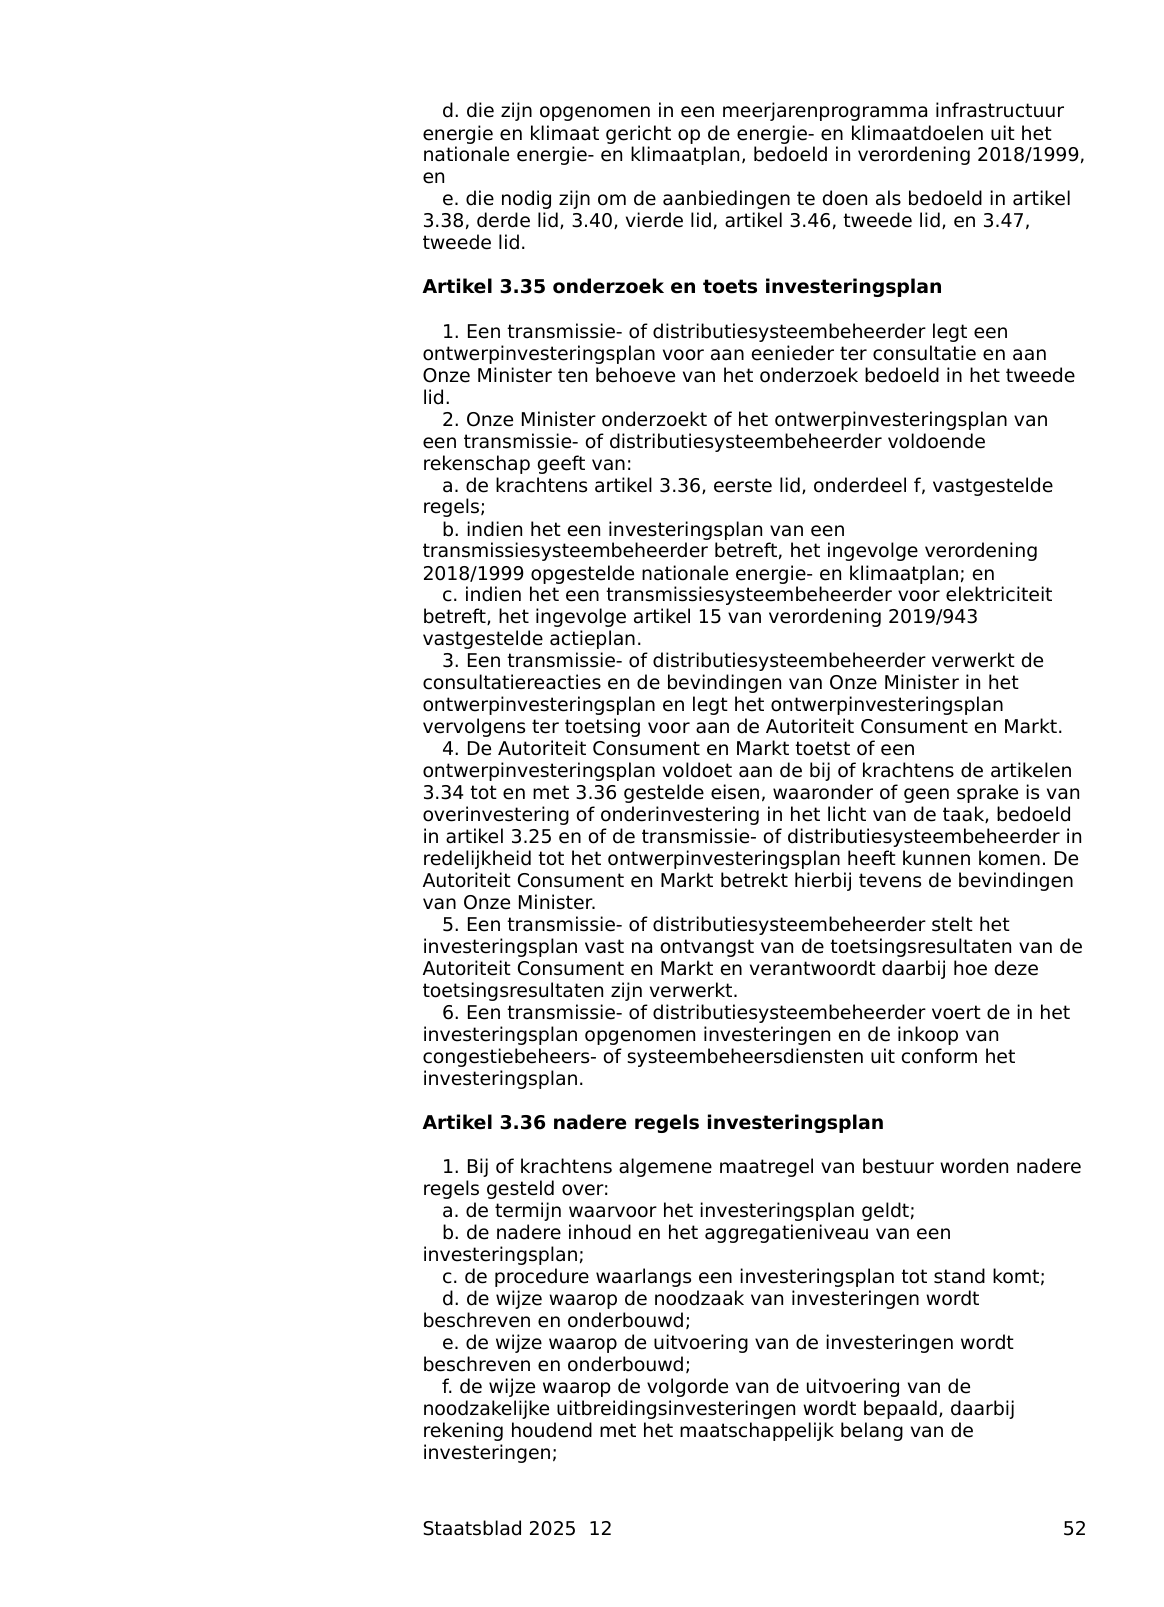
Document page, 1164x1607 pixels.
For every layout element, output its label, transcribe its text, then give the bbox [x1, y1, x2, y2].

text b. indien het een investeringsplan van een transmissiesysteembeheerder betreft, het ingevolge verordening 2018/1999 opgestelde nationale energie- en klimaatplan; en [422, 518, 1087, 584]
text 2. Onze Minister onderzoekt of het ontwerpinvesteringsplan van een transmissie- of distributiesysteembeheerder voldoende rekenschap geeft van: [422, 408, 1087, 474]
text f. de wijze waarop de volgorde van de uitvoering van de noodzakelijke uitbreidingsinvesteringen wordt bepaald, daarbij rekening houdend met het maatschappelijk belang van de investeringen; [422, 1376, 1087, 1464]
text c. de procedure waarlangs een investeringsplan tot stand komt; [422, 1266, 1087, 1288]
text e. die nodig zijn om de aanbiedingen te doen als bedoeld in artikel 3.38, derde lid, 3.40, vierde lid, artikel 3.46, tweede lid, en 3.47, tweede lid. [422, 188, 1087, 254]
subtitle Artikel 3.36 nadere regels investeringsplan [422, 1112, 1087, 1134]
text 1. Bij of krachtens algemene maatregel van bestuur worden nadere regels gesteld over: [422, 1156, 1087, 1200]
text a. de termijn waarvoor het investeringsplan geldt; [422, 1200, 1087, 1222]
subtitle Artikel 3.35 onderzoek en toets investeringsplan [422, 276, 1087, 298]
text b. de nadere inhoud en het aggregatieniveau van een investeringsplan; [422, 1222, 1087, 1266]
text 3. Een transmissie- of distributiesysteembeheerder verwerkt de consultatiereacties en de bevindingen van Onze Minister in het ontwerpinvesteringsplan en legt het ontwerpinvesteringsplan vervolgens ter toetsing voor aan de Autoriteit Consument en Markt. [422, 650, 1087, 738]
text 1. Een transmissie- of distributiesysteembeheerder legt een ontwerpinvesteringsplan voor aan eenieder ter consultatie en aan Onze Minister ten behoeve van het onderzoek bedoeld in het tweede lid. [422, 321, 1087, 408]
text d. de wijze waarop de noodzaak van investeringen wordt beschreven en onderbouwd; [422, 1288, 1087, 1332]
text 6. Een transmissie- of distributiesysteembeheerder voert de in het investeringsplan opgenomen investeringen en de inkoop van congestiebeheers- of systeembeheersdiensten uit conform het investeringsplan. [422, 1002, 1087, 1090]
text c. indien het een transmissiesysteembeheerder voor elektriciteit betreft, het ingevolge artikel 15 van verordening 2019/943 vastgestelde actieplan. [422, 584, 1087, 650]
text a. de krachtens artikel 3.36, eerste lid, onderdeel f, vastgestelde regels; [422, 474, 1087, 518]
text 5. Een transmissie- of distributiesysteembeheerder stelt het investeringsplan vast na ontvangst van de toetsingsresultaten van de Autoriteit Consument en Markt en verantwoordt daarbij hoe deze toetsingsresultaten zijn verwerkt. [422, 914, 1087, 1002]
text e. de wijze waarop de uitvoering van de investeringen wordt beschreven en onderbouwd; [422, 1332, 1087, 1376]
text d. die zijn opgenomen in een meerjarenprogramma infrastructuur energie en klimaat gericht op de energie- en klimaatdoelen uit het nationale energie- en klimaatplan, bedoeld in verordening 2018/1999, en [422, 100, 1087, 188]
text 4. De Autoriteit Consument en Markt toetst of een ontwerpinvesteringsplan voldoet aan de bij of krachtens de artikelen 3.34 tot en met 3.36 gestelde eisen, waaronder of geen sprake is van overinvestering of onderinvestering in het licht van de taak, bedoeld in artikel 3.25 en of de transmissie- of distributiesysteembeheerder in redelijkheid tot het ontwerpinvesteringsplan heeft kunnen komen. De Autoriteit Consument en Markt betrekt hierbij tevens de bevindingen van Onze Minister. [422, 738, 1087, 914]
